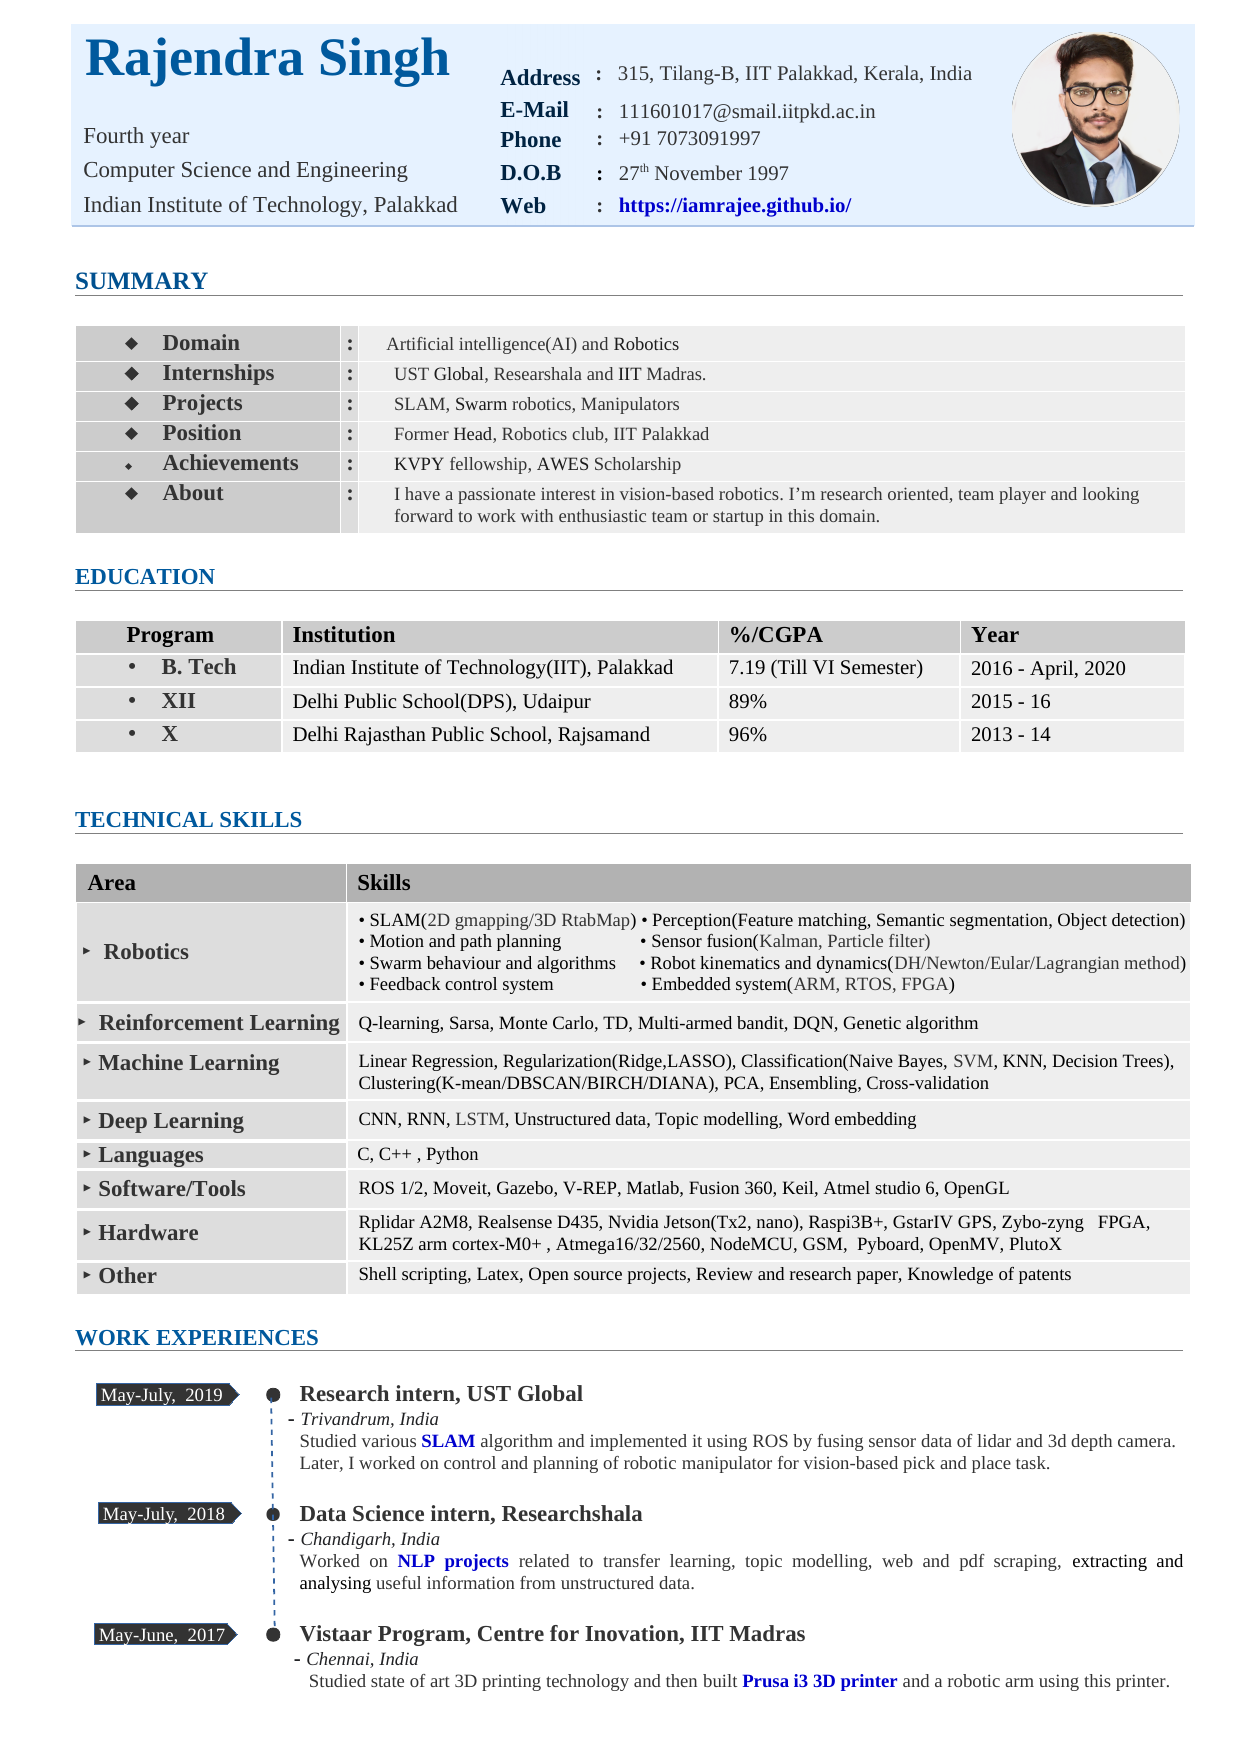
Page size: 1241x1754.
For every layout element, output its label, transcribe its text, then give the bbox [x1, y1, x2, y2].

text EDUCATION [75, 563, 1183, 590]
table_cell : https://iamrajee.github.io/ [590, 191, 1194, 225]
table_cell Fourth year [72, 96, 500, 159]
table_cell ‣ Languages [77, 1143, 346, 1168]
table_cell 2013 - 14 [961, 721, 1184, 752]
table_cell B. Tech [76, 655, 281, 686]
table_header Area [76, 864, 346, 902]
text TECHNICAL SKILLS [75, 807, 1183, 833]
table_cell [1180, 159, 1194, 191]
table_cell CNN, RNN, LSTM, Unstructured data, Topic modelling, Word embedding [348, 1101, 1190, 1139]
table_cell Delhi Rajasthan Public School, Rajsamand [283, 721, 717, 752]
table_cell Rplidar A2M8, Realsense D435, Nvidia Jetson(Tx2, nano), Raspi3B+, GstarIV GPS, Zybo-zyng FPGA, KL25Z arm cortex-M0+ , Atmega16/32/2560, NodeMCU, GSM, Pyboard, OpenMV, PlutoX [348, 1210, 1190, 1260]
table_cell : [341, 482, 358, 533]
list - Chennai, India [258, 1646, 1183, 1670]
table_cell XII [76, 688, 281, 719]
table_header : 315, Tilang-B, IIT Palakkad, Kerala, India [590, 24, 1194, 96]
table_cell ‣ Hardware [77, 1211, 346, 1260]
picture [1012, 32, 1180, 207]
table_header Domain [76, 326, 340, 361]
table_header Year [961, 621, 1185, 653]
table_cell 2015 - 16 [961, 688, 1184, 719]
table_cell C, C++ , Python [348, 1141, 1190, 1168]
table_cell Delhi Public School(DPS), Udaipur [283, 688, 717, 719]
list Vistaar Program, Centre for Inovation, IIT Madras [264, 1620, 1183, 1646]
table_cell Q-learning, Sarsa, Monte Carlo, TD, Multi-armed bandit, DQN, Genetic algorithm [348, 1003, 1190, 1041]
table_cell X [76, 721, 281, 752]
table_cell : [341, 422, 358, 451]
table_cell • SLAM(2D gmapping/3D RtabMap) • Perception(Feature matching, Semantic segmentation, Object detection) • Motion and path planning • Sensor fusion(Kalman, Particle filter) • Swarm behaviour and algorithms • Robot kinematics and dynamics(DH/Newton/Eular/Lagrangian method) • Feedback control system • Embedded system(ARM, RTOS, FPGA) [348, 903, 1190, 1001]
table_cell Indian Institute of Technology, Palakkad [72, 191, 500, 225]
table_header Artificial intelligence(AI) and Robotics [359, 326, 1185, 361]
table_cell Web [500, 191, 590, 225]
table_header %/CGPA [719, 621, 960, 653]
table_cell Internships [76, 362, 340, 391]
table_header Skills [347, 864, 1191, 902]
table_cell 89% [719, 688, 959, 719]
list Studied state of art 3D printing technology and then built Prusa i3 3D printer and a robotic arm using this printer. [264, 1670, 1183, 1692]
table_cell UST Global, Researshala and IIT Madras. [359, 362, 1185, 391]
table_cell Computer Science and Engineering [72, 159, 500, 191]
text SUMMARY [75, 266, 1183, 295]
table_cell SLAM, Swarm robotics, Manipulators [359, 392, 1185, 421]
table_cell D.O.B [500, 159, 590, 191]
table_cell : [341, 392, 358, 421]
table_cell E-Mail Phone [500, 96, 590, 159]
table_cell : [341, 362, 358, 391]
table_cell Shell scripting, Latex, Open source projects, Review and research paper, Knowledge of patents [348, 1262, 1190, 1294]
table_header Institution [283, 621, 718, 653]
table_cell ‣ Machine Learning [77, 1044, 346, 1099]
table_cell ROS 1/2, Moveit, Gazebo, V-REP, Matlab, Fusion 360, Keil, Atmel studio 6, OpenGL [348, 1170, 1190, 1208]
table_cell ‣ Other [77, 1263, 346, 1294]
table_cell : 27th November 1997 [590, 159, 1012, 191]
table_cell 7.19 (Till VI Semester) [719, 655, 959, 686]
table_cell I have a passionate interest in vision-based robotics. I’m research oriented, team player and looking forward to work with enthusiastic team or startup in this domain. [359, 482, 1185, 533]
table_cell : 111601017@smail.iitpkd.ac.in : +91 7073091997 [590, 96, 1012, 159]
table_cell : [341, 452, 358, 481]
list Data Science intern, Researchshala [264, 1500, 1183, 1526]
table_cell KVPY fellowship, AWES Scholarship [359, 452, 1185, 481]
table_cell Achievements [76, 452, 340, 481]
table_header Address [500, 24, 590, 96]
table_cell ‣ Deep Learning [77, 1102, 346, 1139]
table_cell Indian Institute of Technology(IIT), Palakkad [283, 655, 717, 686]
list Worked on NLP projects related to transfer learning, topic modelling, web and pdf scraping, extracting and analysing useful information from unstructured data. [264, 1550, 1183, 1593]
table_header : [341, 326, 358, 361]
table_cell Position [76, 422, 340, 451]
table_cell Projects [76, 392, 340, 421]
table_cell Linear Regression, Regularization(Ridge,LASSO), Classification(Naive Bayes, SVM, KNN, Decision Trees), Clustering(K-mean/DBSCAN/BIRCH/DIANA), PCA, Ensembling, Cross-validation [348, 1043, 1190, 1099]
table_cell Former Head, Robotics club, IIT Palakkad [359, 422, 1185, 451]
list - Chandigarh, India [252, 1526, 1183, 1550]
table_cell 96% [719, 721, 959, 752]
list Research intern, UST Global [264, 1380, 1183, 1406]
text WORK EXPERIENCES [75, 1324, 1183, 1350]
list - Trivandrum, India [252, 1406, 1183, 1430]
table_header Rajendra Singh [72, 24, 500, 96]
table_header Program [76, 621, 281, 653]
table_cell ‣ Robotics [77, 903, 346, 1001]
table_cell ‣ Software/Tools [77, 1171, 346, 1208]
table_cell ‣ Reinforcement Learning [77, 1004, 346, 1041]
table_cell About [76, 482, 340, 533]
list Studied various SLAM algorithm and implemented it using ROS by fusing sensor data of lidar and 3d depth camera. Later, I worked on control and planning of robotic manipulator for vision-based pick and place task. [264, 1430, 1183, 1473]
table_cell 2016 - April, 2020 [961, 655, 1184, 686]
